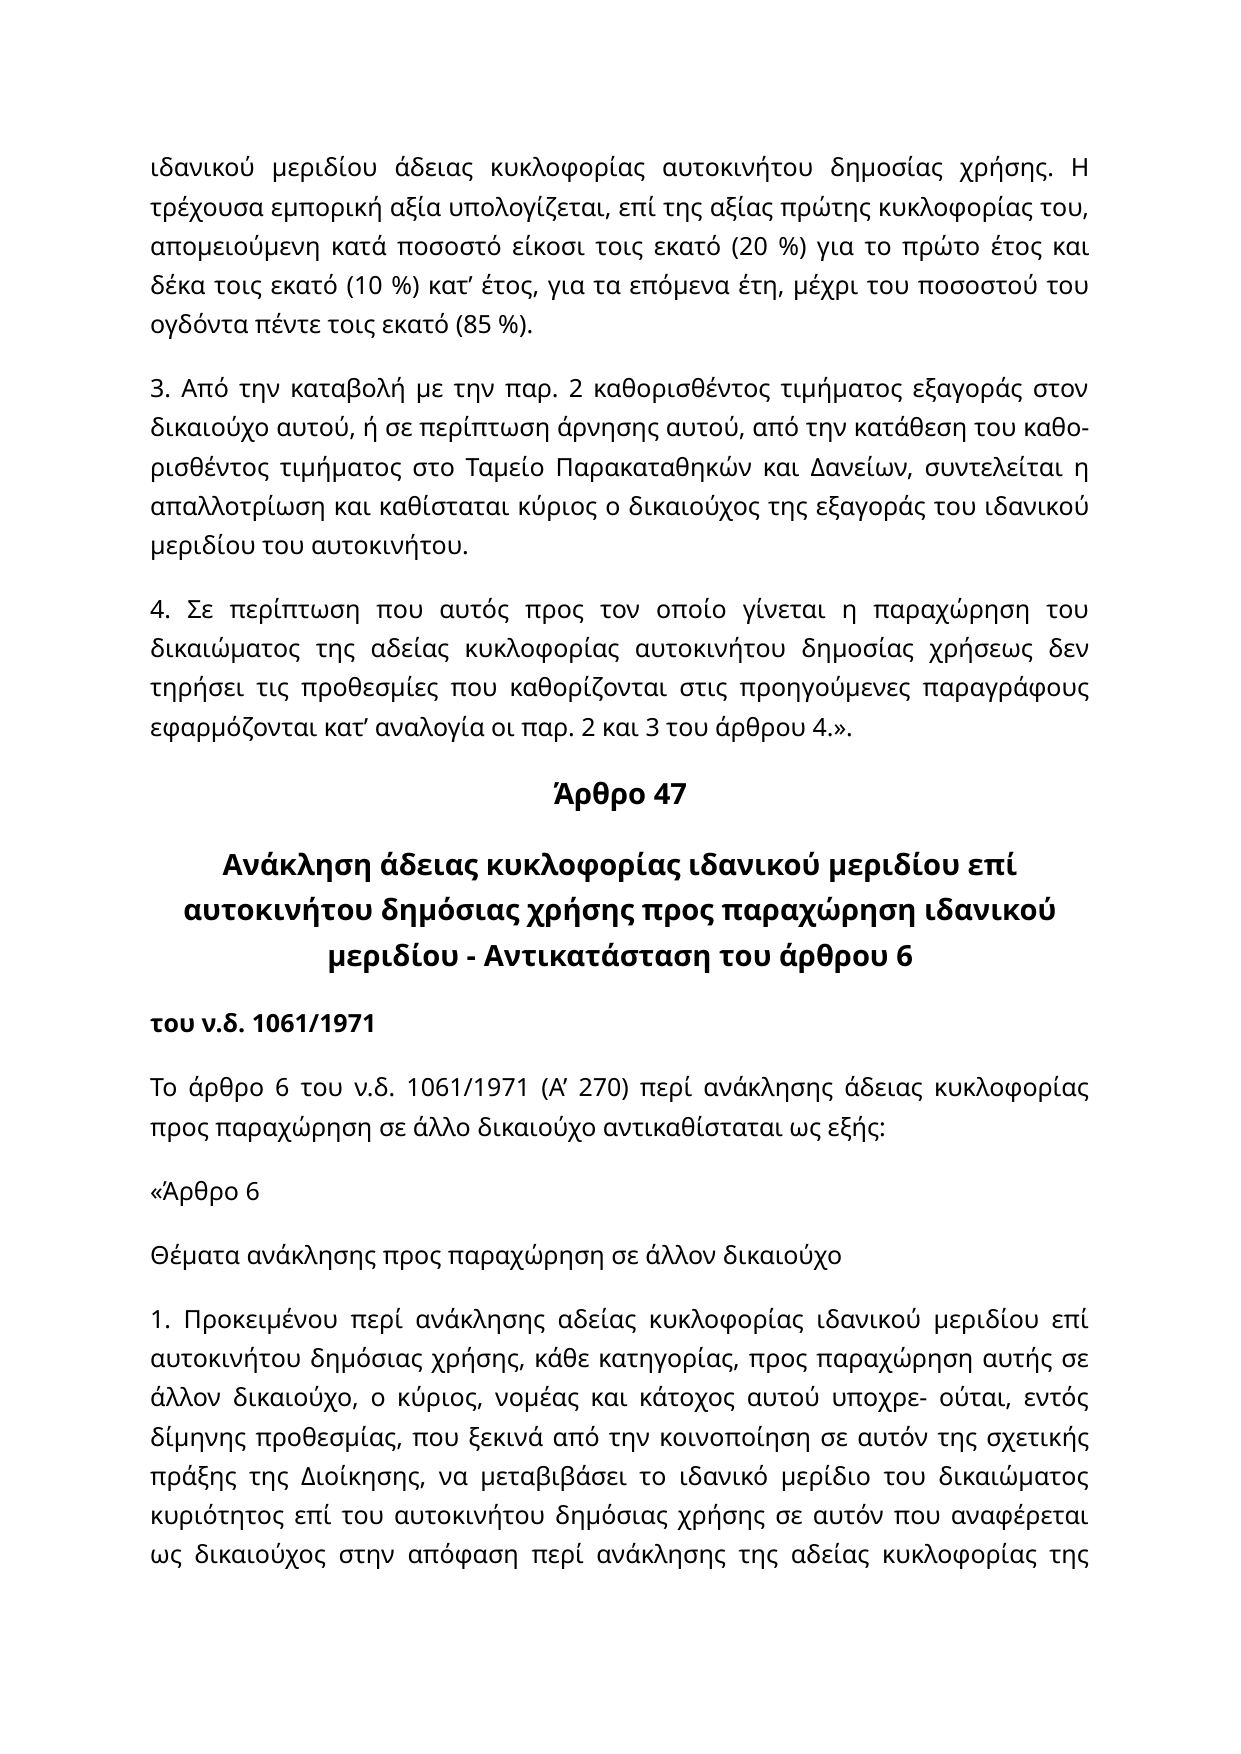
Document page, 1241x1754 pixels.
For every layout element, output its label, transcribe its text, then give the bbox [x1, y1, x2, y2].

text 3. Από την καταβολή με την παρ. 2 καθορισθέντος τιμήματος εξαγοράς στον δικαιούχο αυτού, ή σε περίπτωση άρνησης αυτού, από την κατάθεση του καθο- ρισθέντος τιμήματος στο Ταμείο Παρακαταθηκών και Δανείων, συντελείται η απαλλοτρίωση και καθίσταται κύριος ο δικαιούχος της εξαγοράς του ιδανικού μεριδίου του αυτοκινήτου. [150, 371, 1090, 562]
text του ν.δ. 1061/1971 [150, 1006, 1090, 1040]
text «Άρθρο 6 [150, 1173, 1090, 1207]
text Το άρθρο 6 του ν.δ. 1061/1971 (Α’ 270) περί ανάκλησης άδειας κυκλοφορίας προς παραχώρηση σε άλλο δικαιούχο αντικαθίσταται ως εξής: [150, 1070, 1090, 1143]
subtitle Άρθρο 47 [150, 773, 1090, 813]
text Θέματα ανάκλησης προς παραχώρηση σε άλλον δικαιούχο [150, 1237, 1090, 1272]
text 1. Προκειμένου περί ανάκλησης αδείας κυκλοφορίας ιδανικού μεριδίου επί αυτοκινήτου δημόσιας χρήσης, κάθε κατηγορίας, προς παραχώρηση αυτής σε άλλον δικαιούχο, ο κύριος, νομέας και κάτοχος αυτού υποχρε- ούται, εντός δίμηνης προθεσμίας, που ξεκινά από την κοινοποίηση σε αυτόν της σχετικής πράξης της Διοίκησης, να μεταβιβάσει το ιδανικό μερίδιο του δικαιώματος κυριότητος επί του αυτοκινήτου δημόσιας χρήσης σε αυτόν που αναφέρεται ως δικαιούχος στην απόφαση περί ανάκλησης της αδείας κυκλοφορίας της [150, 1302, 1090, 1571]
text 4. Σε περίπτωση που αυτός προς τον οποίο γίνεται η παραχώρηση του δικαιώματος της αδείας κυκλοφορίας αυτοκινήτου δημοσίας χρήσεως δεν τηρήσει τις προθεσμίες που καθορίζονται στις προηγούμενες παραγράφους εφαρμόζονται κατ’ αναλογία οι παρ. 2 και 3 του άρθρου 4.». [150, 592, 1090, 743]
subtitle Ανάκληση άδειας κυκλοφορίας ιδανικού μεριδίου επί αυτοκινήτου δημόσιας χρήσης προς παραχώρηση ιδανικού μεριδίου - Αντικατάσταση του άρθρου 6 [150, 844, 1090, 975]
text ιδανικού μεριδίου άδειας κυκλοφορίας αυτοκινήτου δημοσίας χρήσης. Η τρέχουσα εμπορική αξία υπολογίζεται, επί της αξίας πρώτης κυκλοφορίας του, απομειούμενη κατά ποσοστό είκοσι τοις εκατό (20 %) για το πρώτο έτος και δέκα τοις εκατό (10 %) κατ’ έτος, για τα επόμενα έτη, μέχρι του ποσοστού του ογδόντα πέντε τοις εκατό (85 %). [150, 150, 1090, 341]
